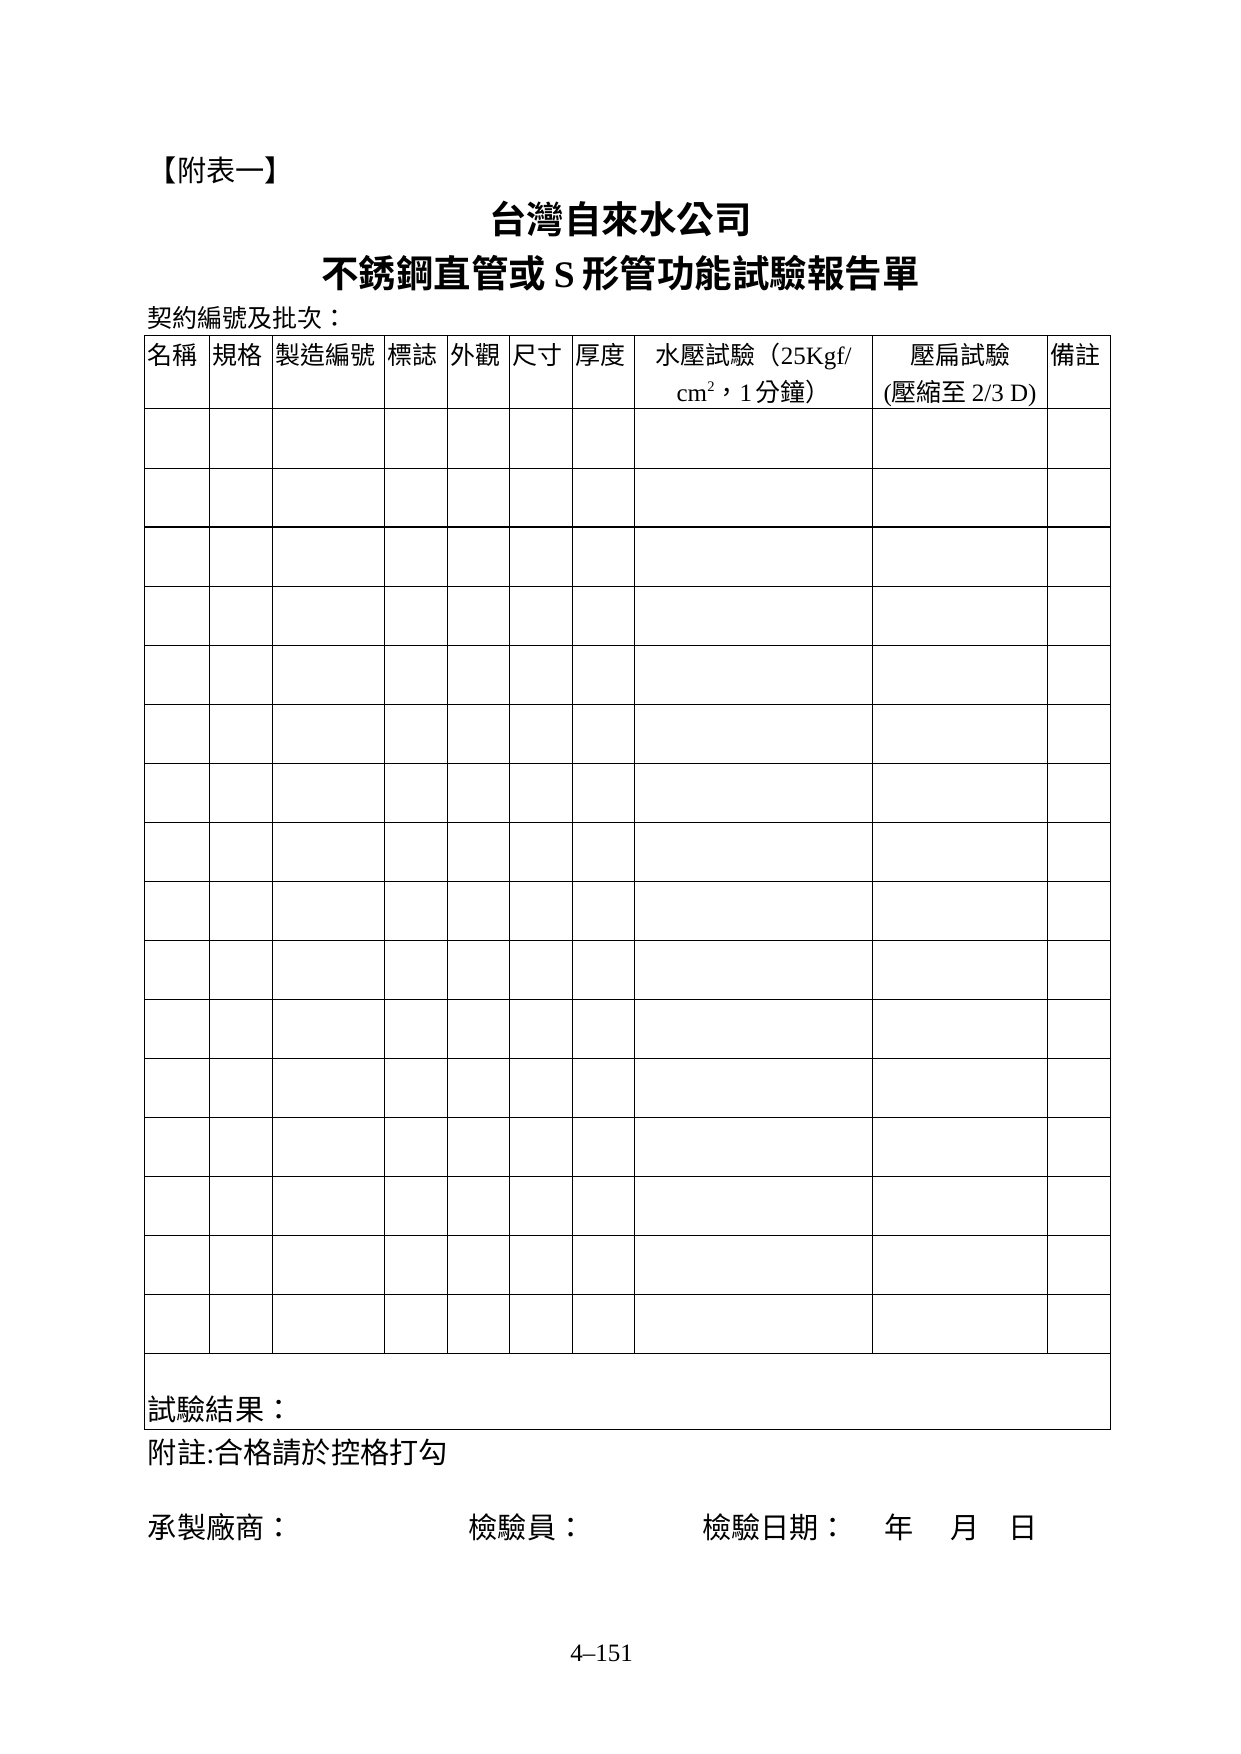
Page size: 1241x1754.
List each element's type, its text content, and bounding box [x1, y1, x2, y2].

table_cell [635, 1236, 872, 1294]
table_cell [273, 646, 384, 704]
table_cell [145, 528, 209, 586]
table_cell [635, 882, 872, 940]
table_header 備註 [1048, 336, 1110, 408]
table_cell [1048, 1236, 1110, 1294]
table_cell [145, 1236, 209, 1294]
table_cell [145, 1295, 209, 1353]
table_cell [145, 1000, 209, 1058]
table_cell [448, 1236, 509, 1294]
table_cell [510, 1295, 572, 1353]
table_cell [448, 1000, 509, 1058]
table_cell [573, 409, 634, 467]
table_cell [873, 1177, 1047, 1235]
table_cell [873, 1118, 1047, 1176]
table_cell [873, 1059, 1047, 1117]
table_cell [873, 469, 1047, 526]
table_cell [510, 823, 572, 881]
table_cell [1048, 587, 1110, 644]
table_cell [273, 941, 384, 999]
table_cell [510, 587, 572, 644]
table_cell [385, 528, 447, 586]
table_cell [448, 882, 509, 940]
table_cell [1048, 705, 1110, 763]
table_cell [873, 1295, 1047, 1353]
table_cell [873, 646, 1047, 704]
table_cell [145, 1177, 209, 1235]
text 承製廠商： 檢驗員： 檢驗日期： 年 月 日 [148, 1504, 1092, 1547]
table_cell 試驗結果： [145, 1354, 1110, 1429]
table_cell [145, 409, 209, 467]
table_header 厚度 [573, 336, 634, 408]
table_cell [385, 646, 447, 704]
table_cell [510, 1177, 572, 1235]
table_cell [573, 528, 634, 586]
table_cell [573, 1059, 634, 1117]
table_cell [145, 1059, 209, 1117]
table_cell [873, 1236, 1047, 1294]
table_cell [573, 1000, 634, 1058]
table_cell [210, 587, 272, 644]
table_cell [1048, 1059, 1110, 1117]
table_cell [273, 823, 384, 881]
table_cell [273, 764, 384, 822]
table_cell [385, 823, 447, 881]
table_cell [635, 705, 872, 763]
table_cell [210, 409, 272, 467]
table_cell [573, 882, 634, 940]
table_cell [635, 587, 872, 644]
table_cell [385, 1236, 447, 1294]
table_cell [385, 705, 447, 763]
table_cell [448, 646, 509, 704]
table_header 名稱 [145, 336, 209, 408]
table_cell [510, 882, 572, 940]
table_cell [145, 941, 209, 999]
table_cell [873, 705, 1047, 763]
table_cell [1048, 1000, 1110, 1058]
table_cell [510, 1059, 572, 1117]
table_cell [145, 1118, 209, 1176]
text 【附表一】 [148, 148, 1092, 190]
table_cell [635, 941, 872, 999]
table_cell [573, 646, 634, 704]
table_cell [145, 469, 209, 526]
table_cell [273, 1236, 384, 1294]
table_cell [210, 882, 272, 940]
table_cell [635, 1177, 872, 1235]
table_cell [145, 764, 209, 822]
table_cell [385, 764, 447, 822]
table_cell [635, 409, 872, 467]
table_cell [448, 469, 509, 526]
table_cell [1048, 1177, 1110, 1235]
table_cell [273, 882, 384, 940]
table_cell [635, 646, 872, 704]
table_cell [573, 469, 634, 526]
table_cell [448, 823, 509, 881]
table_cell [210, 823, 272, 881]
table_header 尺寸 [510, 336, 572, 408]
table_cell [573, 1295, 634, 1353]
table_header 標誌 [385, 336, 447, 408]
table_cell [1048, 469, 1110, 526]
table_cell [273, 587, 384, 644]
table_cell [1048, 528, 1110, 586]
table_cell [510, 941, 572, 999]
table_cell [385, 1000, 447, 1058]
table_cell [210, 1177, 272, 1235]
table_header 規格 [210, 336, 272, 408]
table_cell [510, 1118, 572, 1176]
text 附註:合格請於控格打勾 [148, 1430, 1092, 1472]
table_cell [385, 1177, 447, 1235]
table_cell [1048, 1295, 1110, 1353]
table_cell [273, 528, 384, 586]
table_cell [448, 1177, 509, 1235]
table_cell [573, 1118, 634, 1176]
table_cell [573, 1236, 634, 1294]
text 台灣自來水公司 [148, 190, 1092, 244]
table_cell [273, 1177, 384, 1235]
table_cell [635, 1118, 872, 1176]
table_cell [873, 1000, 1047, 1058]
table_cell [510, 528, 572, 586]
table_cell [635, 1059, 872, 1117]
table_cell [873, 764, 1047, 822]
table_cell [385, 587, 447, 644]
table_cell [510, 705, 572, 763]
table_cell [1048, 1118, 1110, 1176]
table_cell [385, 469, 447, 526]
table_cell [635, 1295, 872, 1353]
table_cell [1048, 764, 1110, 822]
table_cell [210, 1000, 272, 1058]
table_cell [573, 764, 634, 822]
table_cell [635, 823, 872, 881]
table_cell [510, 764, 572, 822]
table_cell [510, 1000, 572, 1058]
table_cell [145, 882, 209, 940]
table_cell [385, 1295, 447, 1353]
table_cell [1048, 882, 1110, 940]
table_cell [145, 823, 209, 881]
table_cell [385, 1118, 447, 1176]
table_cell [573, 587, 634, 644]
table_header 水壓試驗（25Kgf/cm2，1 分鐘） [635, 336, 872, 408]
table_cell [873, 823, 1047, 881]
table_cell [210, 528, 272, 586]
table_cell [448, 587, 509, 644]
table_cell [385, 409, 447, 467]
table_cell [448, 705, 509, 763]
table_cell [145, 587, 209, 644]
table_cell [510, 409, 572, 467]
table_cell [573, 1177, 634, 1235]
table_cell [210, 1059, 272, 1117]
table_cell [273, 705, 384, 763]
table_cell [210, 941, 272, 999]
table_cell [210, 1295, 272, 1353]
text 契約編號及批次： [148, 298, 1092, 335]
table_cell [573, 705, 634, 763]
table_header 壓扁試驗 (壓縮至2/3 D) [873, 336, 1047, 408]
table_cell [635, 528, 872, 586]
table_cell [145, 705, 209, 763]
table_cell [510, 646, 572, 704]
table_cell [448, 941, 509, 999]
table_cell [385, 1059, 447, 1117]
table_cell [1048, 646, 1110, 704]
text 不銹鋼直管或S形管功能試驗報告單 [148, 244, 1092, 298]
table_cell [873, 409, 1047, 467]
table_cell [1048, 941, 1110, 999]
table_cell [210, 1118, 272, 1176]
table_cell [573, 823, 634, 881]
table_cell [873, 528, 1047, 586]
table_cell [1048, 823, 1110, 881]
table_cell [273, 409, 384, 467]
table_cell [510, 469, 572, 526]
table_header 外觀 [448, 336, 509, 408]
table_cell [210, 1236, 272, 1294]
table_cell [273, 469, 384, 526]
table_cell [448, 1059, 509, 1117]
table_cell [273, 1118, 384, 1176]
table_cell [448, 1118, 509, 1176]
table_cell [573, 941, 634, 999]
table_cell [635, 469, 872, 526]
table_cell [448, 528, 509, 586]
table_cell [635, 764, 872, 822]
table_cell [145, 646, 209, 704]
table_cell [873, 587, 1047, 644]
table_cell [385, 882, 447, 940]
table_cell [448, 409, 509, 467]
table_cell [273, 1295, 384, 1353]
table_cell [1048, 409, 1110, 467]
table_cell [210, 705, 272, 763]
table_cell [873, 941, 1047, 999]
table_cell [448, 764, 509, 822]
table_cell [273, 1000, 384, 1058]
table_cell [510, 1236, 572, 1294]
table_cell [210, 764, 272, 822]
table_header 製造編號 [273, 336, 384, 408]
table_cell [635, 1000, 872, 1058]
table_cell [273, 1059, 384, 1117]
table_cell [385, 941, 447, 999]
table_cell [448, 1295, 509, 1353]
table_cell [873, 882, 1047, 940]
table_cell [210, 646, 272, 704]
table_cell [210, 469, 272, 526]
